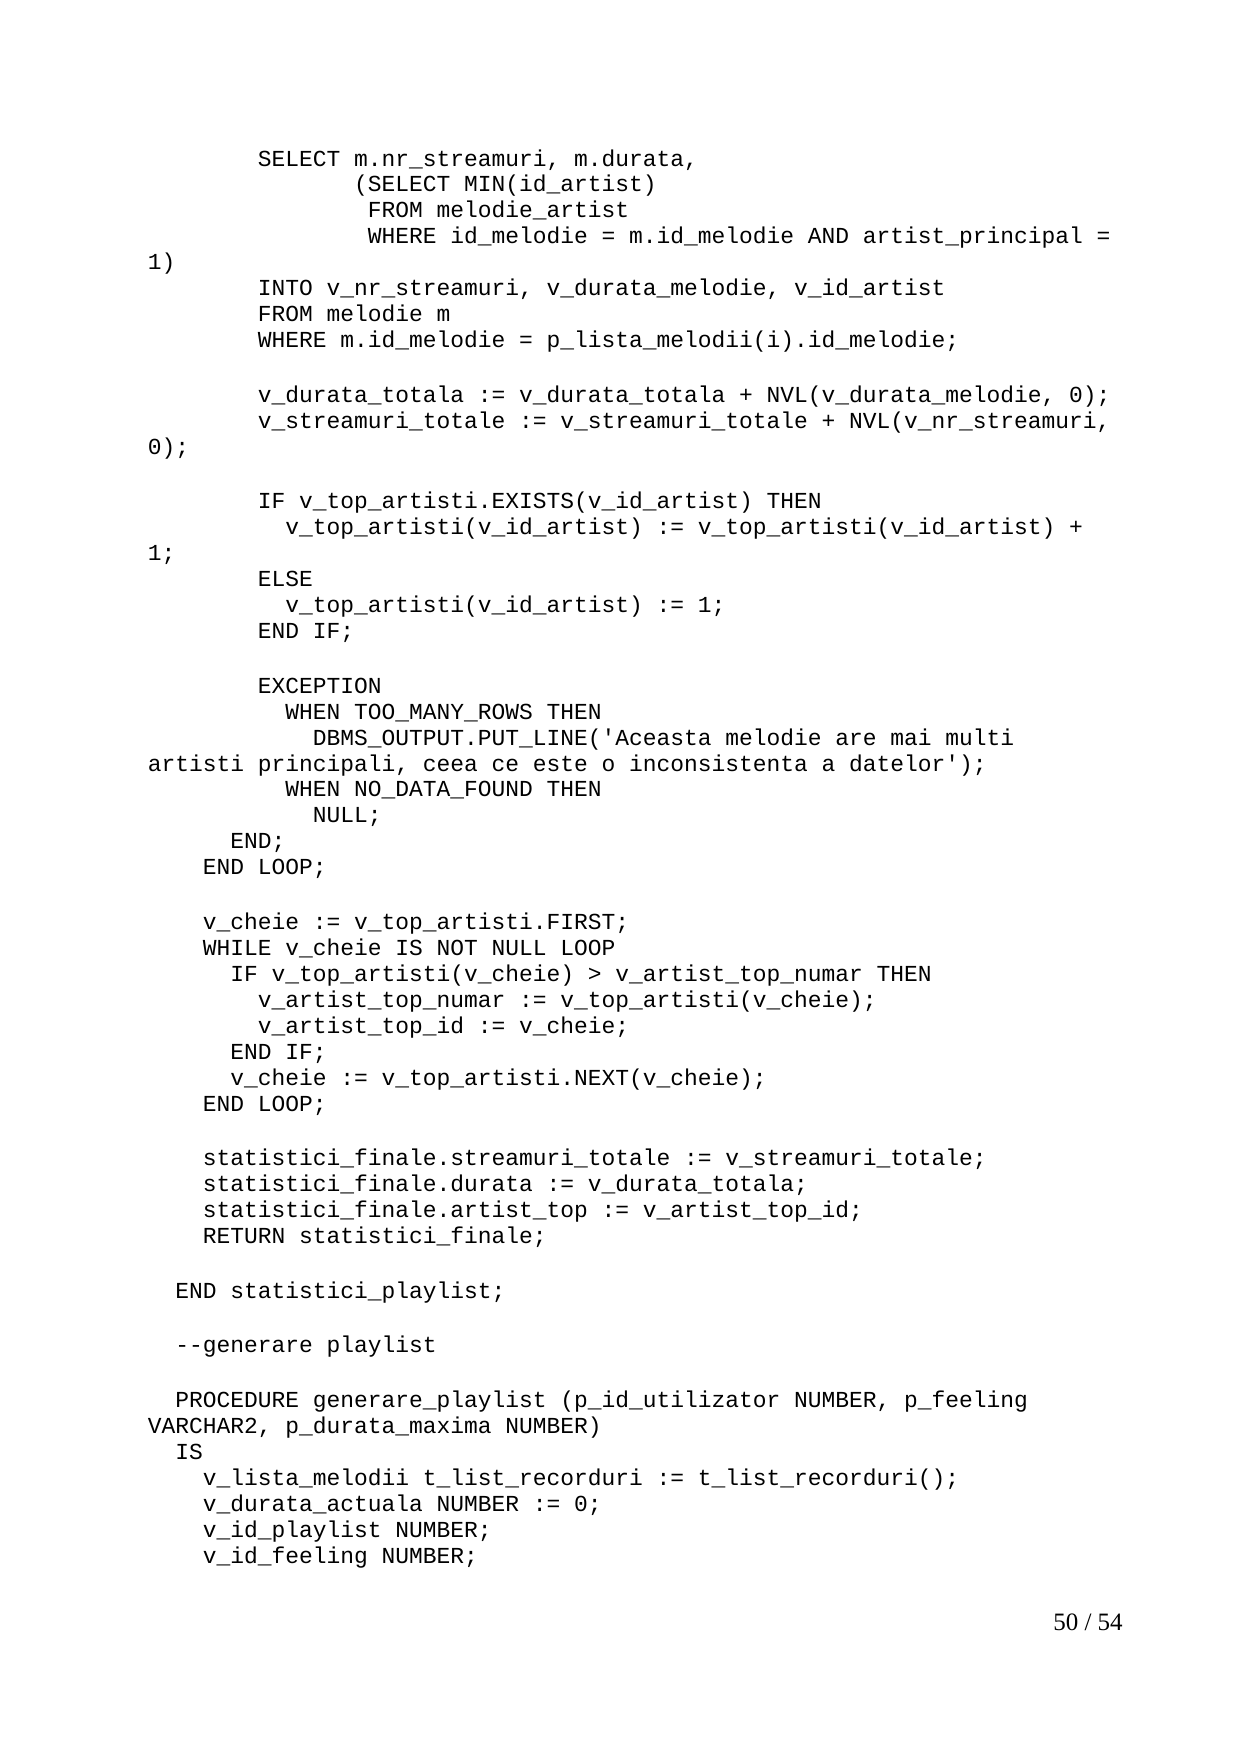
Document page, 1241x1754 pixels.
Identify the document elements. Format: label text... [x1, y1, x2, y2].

text IF v_top_artisti(v_cheie) > v_artist_top_numar THEN [148, 962, 1122, 988]
text v_id_playlist NUMBER; [148, 1518, 1122, 1544]
text IF v_top_artisti.EXISTS(v_id_artist) THEN [148, 490, 1122, 516]
text v_cheie := v_top_artisti.NEXT(v_cheie); [148, 1066, 1122, 1092]
text v_id_feeling NUMBER; [148, 1544, 1122, 1570]
text EXCEPTION [148, 674, 1122, 700]
text INTO v_nr_streamuri, v_durata_melodie, v_id_artist [148, 277, 1122, 302]
text v_top_artisti(v_id_artist) := v_top_artisti(v_id_artist) + 1; [148, 516, 1122, 567]
text IS [148, 1440, 1122, 1466]
text v_durata_actuala NUMBER := 0; [148, 1492, 1122, 1518]
text v_durata_totala := v_durata_totala + NVL(v_durata_melodie, 0); [148, 383, 1122, 409]
text END LOOP; [148, 856, 1122, 882]
text RETURN statistici_finale; [148, 1224, 1122, 1250]
text END LOOP; [148, 1092, 1122, 1118]
text FROM melodie_artist [148, 199, 1122, 225]
text (SELECT MIN(id_artist) [148, 173, 1122, 199]
text statistici_finale.streamuri_totale := v_streamuri_totale; [148, 1147, 1122, 1172]
text END; [148, 830, 1122, 856]
text PROCEDURE generare_playlist (p_id_utilizator NUMBER, p_feeling VARCHAR2, p_durata_maxima NUMBER) [148, 1388, 1122, 1440]
text END IF; [148, 1040, 1122, 1066]
text WHILE v_cheie IS NOT NULL LOOP [148, 936, 1122, 962]
text SELECT m.nr_streamuri, m.durata, [148, 147, 1122, 173]
text WHEN NO_DATA_FOUND THEN [148, 778, 1122, 804]
text FROM melodie m [148, 302, 1122, 328]
text NULL; [148, 804, 1122, 830]
text WHERE m.id_melodie = p_lista_melodii(i).id_melodie; [148, 328, 1122, 354]
text WHERE id_melodie = m.id_melodie AND artist_principal = 1) [148, 225, 1122, 277]
text v_top_artisti(v_id_artist) := 1; [148, 593, 1122, 619]
text END statistici_playlist; [148, 1279, 1122, 1305]
text v_streamuri_totale := v_streamuri_totale + NVL(v_nr_streamuri, 0); [148, 409, 1122, 461]
text DBMS_OUTPUT.PUT_LINE('Aceasta melodie are mai multi artisti principali, ceea ce este o inconsistenta a datelor'); [148, 726, 1122, 778]
text WHEN TOO_MANY_ROWS THEN [148, 700, 1122, 726]
text statistici_finale.durata := v_durata_totala; [148, 1172, 1122, 1198]
text ELSE [148, 567, 1122, 593]
text v_lista_melodii t_list_recorduri := t_list_recorduri(); [148, 1466, 1122, 1492]
text v_cheie := v_top_artisti.FIRST; [148, 910, 1122, 936]
text v_artist_top_numar := v_top_artisti(v_cheie); [148, 988, 1122, 1014]
text statistici_finale.artist_top := v_artist_top_id; [148, 1198, 1122, 1224]
text v_artist_top_id := v_cheie; [148, 1014, 1122, 1040]
text --generare playlist [148, 1334, 1122, 1360]
text END IF; [148, 619, 1122, 645]
